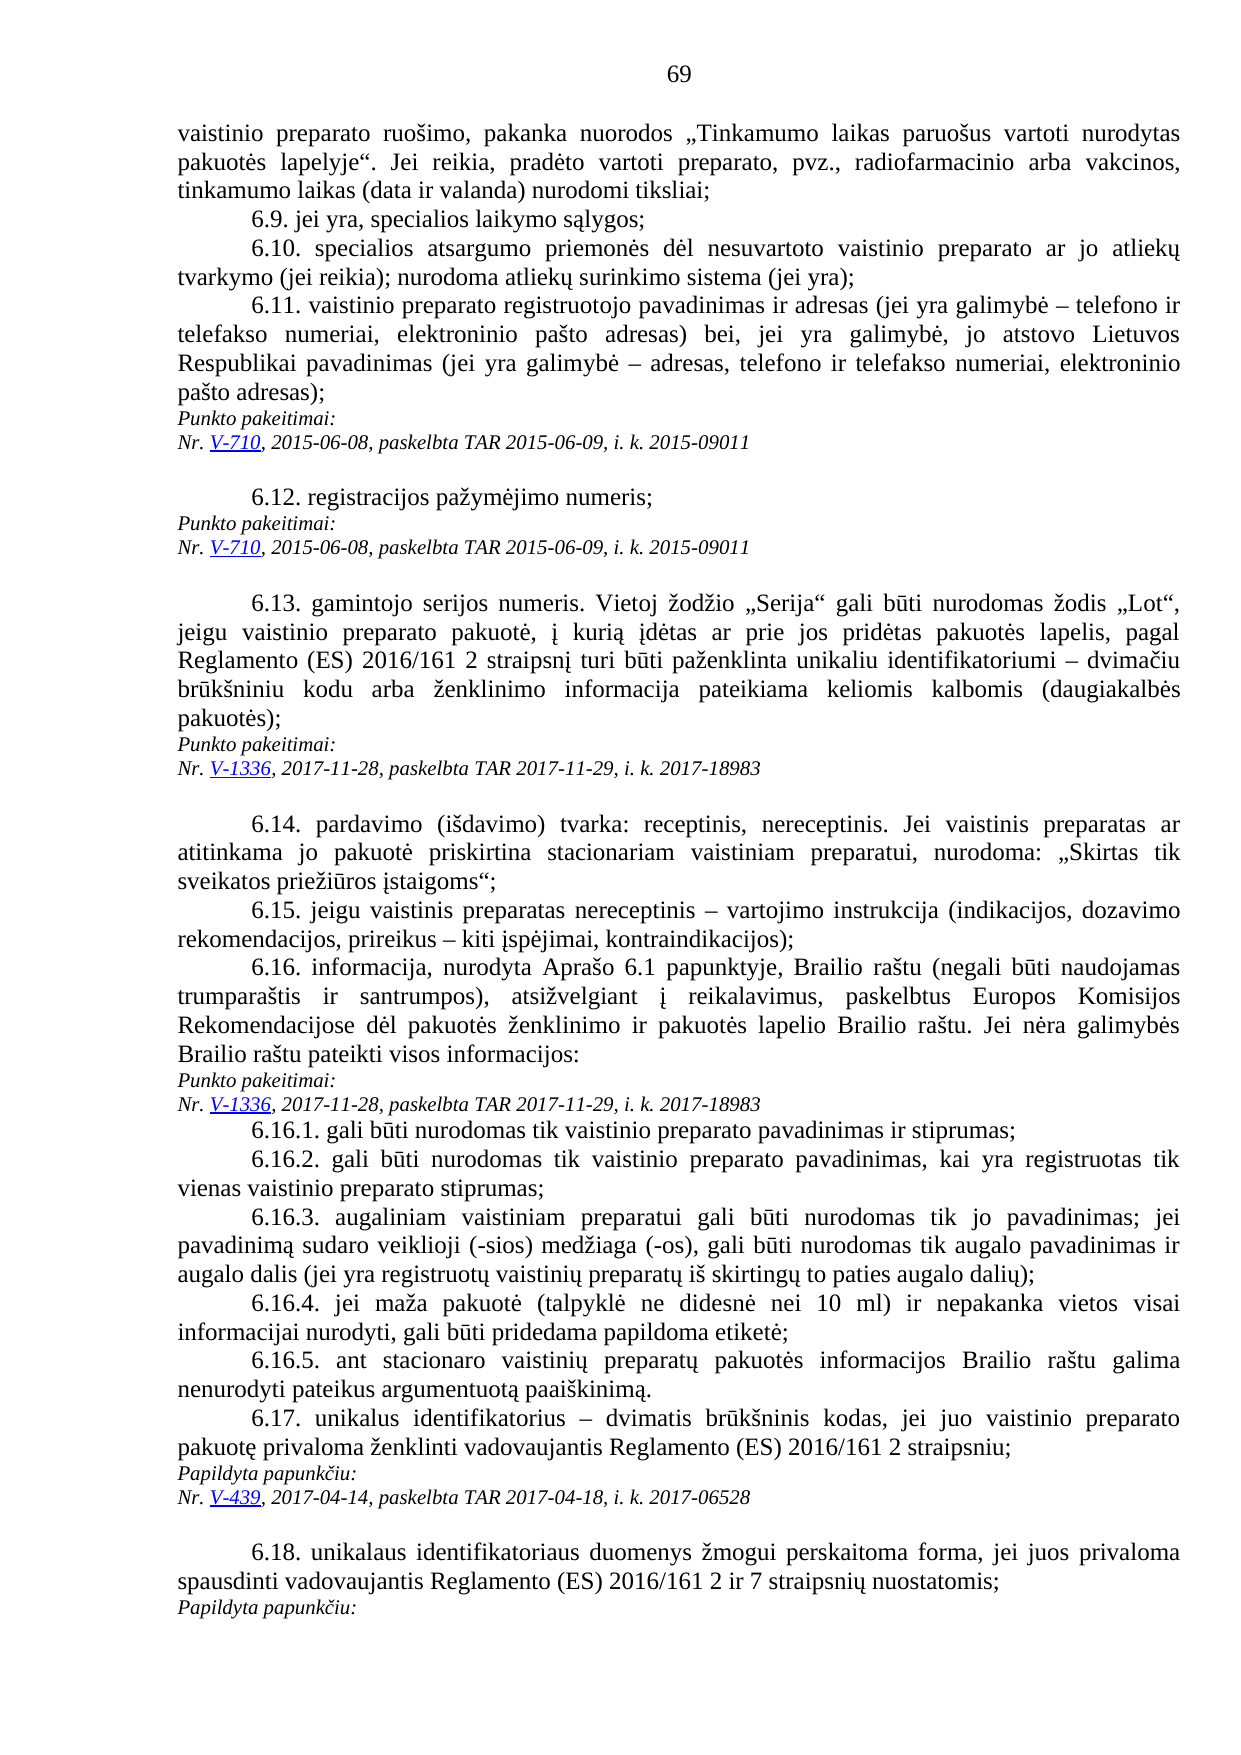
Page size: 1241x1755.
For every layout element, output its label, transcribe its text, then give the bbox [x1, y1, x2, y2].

text 6.17. unikalus identifikatorius – dvimatis brūkšninis kodas, jei juo vaistinio preparato pakuotę privaloma ženklinti vadovaujantis Reglamento (ES) 2016/161 2 straipsniu; [177, 1403, 1181, 1461]
text 6.16.4. jei maža pakuotė (talpyklė ne didesnė nei 10 ml) ir nepakanka vietos visai informacijai nurodyti, gali būti pridedama papildoma etiketė; [177, 1288, 1181, 1346]
text 6.16.3. augaliniam vaistiniam preparatui gali būti nurodomas tik jo pavadinimas; jei pavadinimą sudaro veiklioji (-sios) medžiaga (-os), gali būti nurodomas tik augalo pavadinimas ir augalo dalis (jei yra registruotų vaistinių preparatų iš skirtingų to paties augalo dalių); [177, 1202, 1181, 1288]
text Nr. V-1336, 2017-11-28, paskelbta TAR 2017-11-29, i. k. 2017-18983 [177, 1092, 1181, 1116]
text 6.13. gamintojo serijos numeris. Vietoj žodžio „Serija“ gali būti nurodomas žodis „Lot“, jeigu vaistinio preparato pakuotė, į kurią įdėtas ar prie jos pridėtas pakuotės lapelis, pagal Reglamento (ES) 2016/161 2 straipsnį turi būti paženklinta unikaliu identifikatoriumi – dvimačiu brūkšniniu kodu arba ženklinimo informacija pateikiama keliomis kalbomis (daugiakalbės pakuotės); [177, 588, 1181, 732]
text Punkto pakeitimai: [177, 511, 1181, 535]
text 6.9. jei yra, specialios laikymo sąlygos; [177, 204, 1181, 233]
text 6.10. specialios atsargumo priemonės dėl nesuvartoto vaistinio preparato ar jo atliekų tvarkymo (jei reikia); nurodoma atliekų surinkimo sistema (jei yra); [177, 233, 1181, 291]
text Punkto pakeitimai: [177, 1067, 1181, 1092]
text Nr. V-710, 2015-06-08, paskelbta TAR 2015-06-09, i. k. 2015-09011 [177, 430, 1181, 454]
text vaistinio preparato ruošimo, pakanka nuorodos „Tinkamumo laikas paruošus vartoti nurodytas pakuotės lapelyje“. Jei reikia, pradėto vartoti preparato, pvz., radiofarmacinio arba vakcinos, tinkamumo laikas (data ir valanda) nurodomi tiksliai; [177, 118, 1181, 204]
text Nr. V-710, 2015-06-08, paskelbta TAR 2015-06-09, i. k. 2015-09011 [177, 535, 1181, 559]
text Punkto pakeitimai: [177, 732, 1181, 756]
text 6.12. registracijos pažymėjimo numeris; [177, 482, 1181, 511]
text Nr. V-439, 2017-04-14, paskelbta TAR 2017-04-18, i. k. 2017-06528 [177, 1485, 1181, 1509]
text 6.16.1. gali būti nurodomas tik vaistinio preparato pavadinimas ir stiprumas; [177, 1116, 1181, 1144]
text Nr. V-1336, 2017-11-28, paskelbta TAR 2017-11-29, i. k. 2017-18983 [177, 756, 1181, 780]
text 6.11. vaistinio preparato registruotojo pavadinimas ir adresas (jei yra galimybė – telefono ir telefakso numeriai, elektroninio pašto adresas) bei, jei yra galimybė, jo atstovo Lietuvos Respublikai pavadinimas (jei yra galimybė – adresas, telefono ir telefakso numeriai, elektroninio pašto adresas); [177, 291, 1181, 406]
text 6.18. unikalaus identifikatoriaus duomenys žmogui perskaitoma forma, jei juos privaloma spausdinti vadovaujantis Reglamento (ES) 2016/161 2 ir 7 straipsnių nuostatomis; [177, 1537, 1181, 1595]
text Punkto pakeitimai: [177, 406, 1181, 430]
text 6.16. informacija, nurodyta Aprašo 6.1 papunktyje, Brailio raštu (negali būti naudojamas trumparaštis ir santrumpos), atsižvelgiant į reikalavimus, paskelbtus Europos Komisijos Rekomendacijose dėl pakuotės ženklinimo ir pakuotės lapelio Brailio raštu. Jei nėra galimybės Brailio raštu pateikti visos informacijos: [177, 952, 1181, 1067]
text Papildyta papunkčiu: [177, 1595, 1181, 1619]
text 6.16.5. ant stacionaro vaistinių preparatų pakuotės informacijos Brailio raštu galima nenurodyti pateikus argumentuotą paaiškinimą. [177, 1346, 1181, 1403]
text 6.16.2. gali būti nurodomas tik vaistinio preparato pavadinimas, kai yra registruotas tik vienas vaistinio preparato stiprumas; [177, 1144, 1181, 1202]
text 6.15. jeigu vaistinis preparatas nereceptinis – vartojimo instrukcija (indikacijos, dozavimo rekomendacijos, prireikus – kiti įspėjimai, kontraindikacijos); [177, 895, 1181, 952]
text Papildyta papunkčiu: [177, 1461, 1181, 1485]
text 6.14. pardavimo (išdavimo) tvarka: receptinis, nereceptinis. Jei vaistinis preparatas ar atitinkama jo pakuotė priskirtina stacionariam vaistiniam preparatui, nurodoma: „Skirtas tik sveikatos priežiūros įstaigoms“; [177, 809, 1181, 895]
